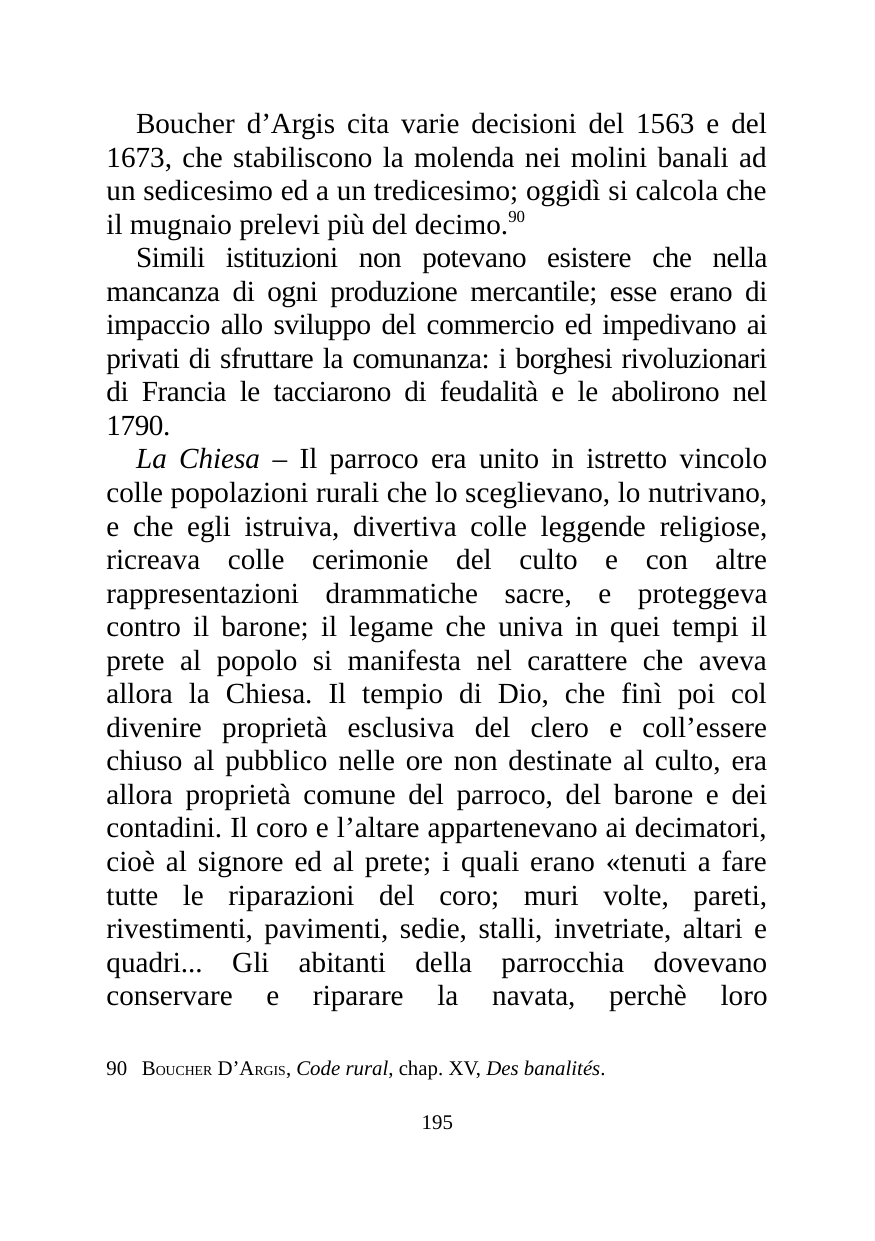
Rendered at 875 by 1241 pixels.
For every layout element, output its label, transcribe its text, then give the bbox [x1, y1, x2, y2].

text La Chiesa – Il parroco era unito in istretto vincolo colle popolazioni rurali che lo sceglievano, lo nutrivano, e che egli istruiva, divertiva colle leggende religiose, ricreava colle cerimonie del culto e con altre rappresentazioni drammatiche sacre, e proteggeva contro il barone; il legame che univa in quei tempi il prete al popolo si manifesta nel carattere che aveva allora la Chiesa. Il tempio di Dio, che finì poi col divenire proprietà esclusiva del clero e coll’essere chiuso al pubblico nelle ore non destinate al culto, era allora proprietà comune del parroco, del barone e dei contadini. Il coro e l’altare appartenevano ai decimatori, cioè al signore ed al prete; i quali erano «tenuti a fare tutte le riparazioni del coro; muri volte, pareti, rivestimenti, pavimenti, sedie, stalli, invetriate, altari e quadri... Gli abitanti della parrocchia dovevano conservare e riparare la navata, perchè loro [106, 442, 768, 1012]
text Boucher D’Argis, Code rural, chap. XV, Des banalités. [106, 1056, 768, 1080]
text Boucher d’Argis cita varie decisioni del 1563 e del 1673, che stabiliscono la molenda nei molini banali ad un sedicesimo ed a un tredicesimo; oggidì si calcola che il mugnaio prelevi più del decimo. [106, 106, 768, 240]
text Simili istituzioni non potevano esistere che nella mancanza di ogni produzione mercantile; esse erano di impaccio allo sviluppo del commercio ed impedivano ai privati di sfruttare la comunanza: i borghesi rivoluzionari di Francia le tacciarono di feudalità e le abolirono nel 1790. [106, 240, 768, 442]
